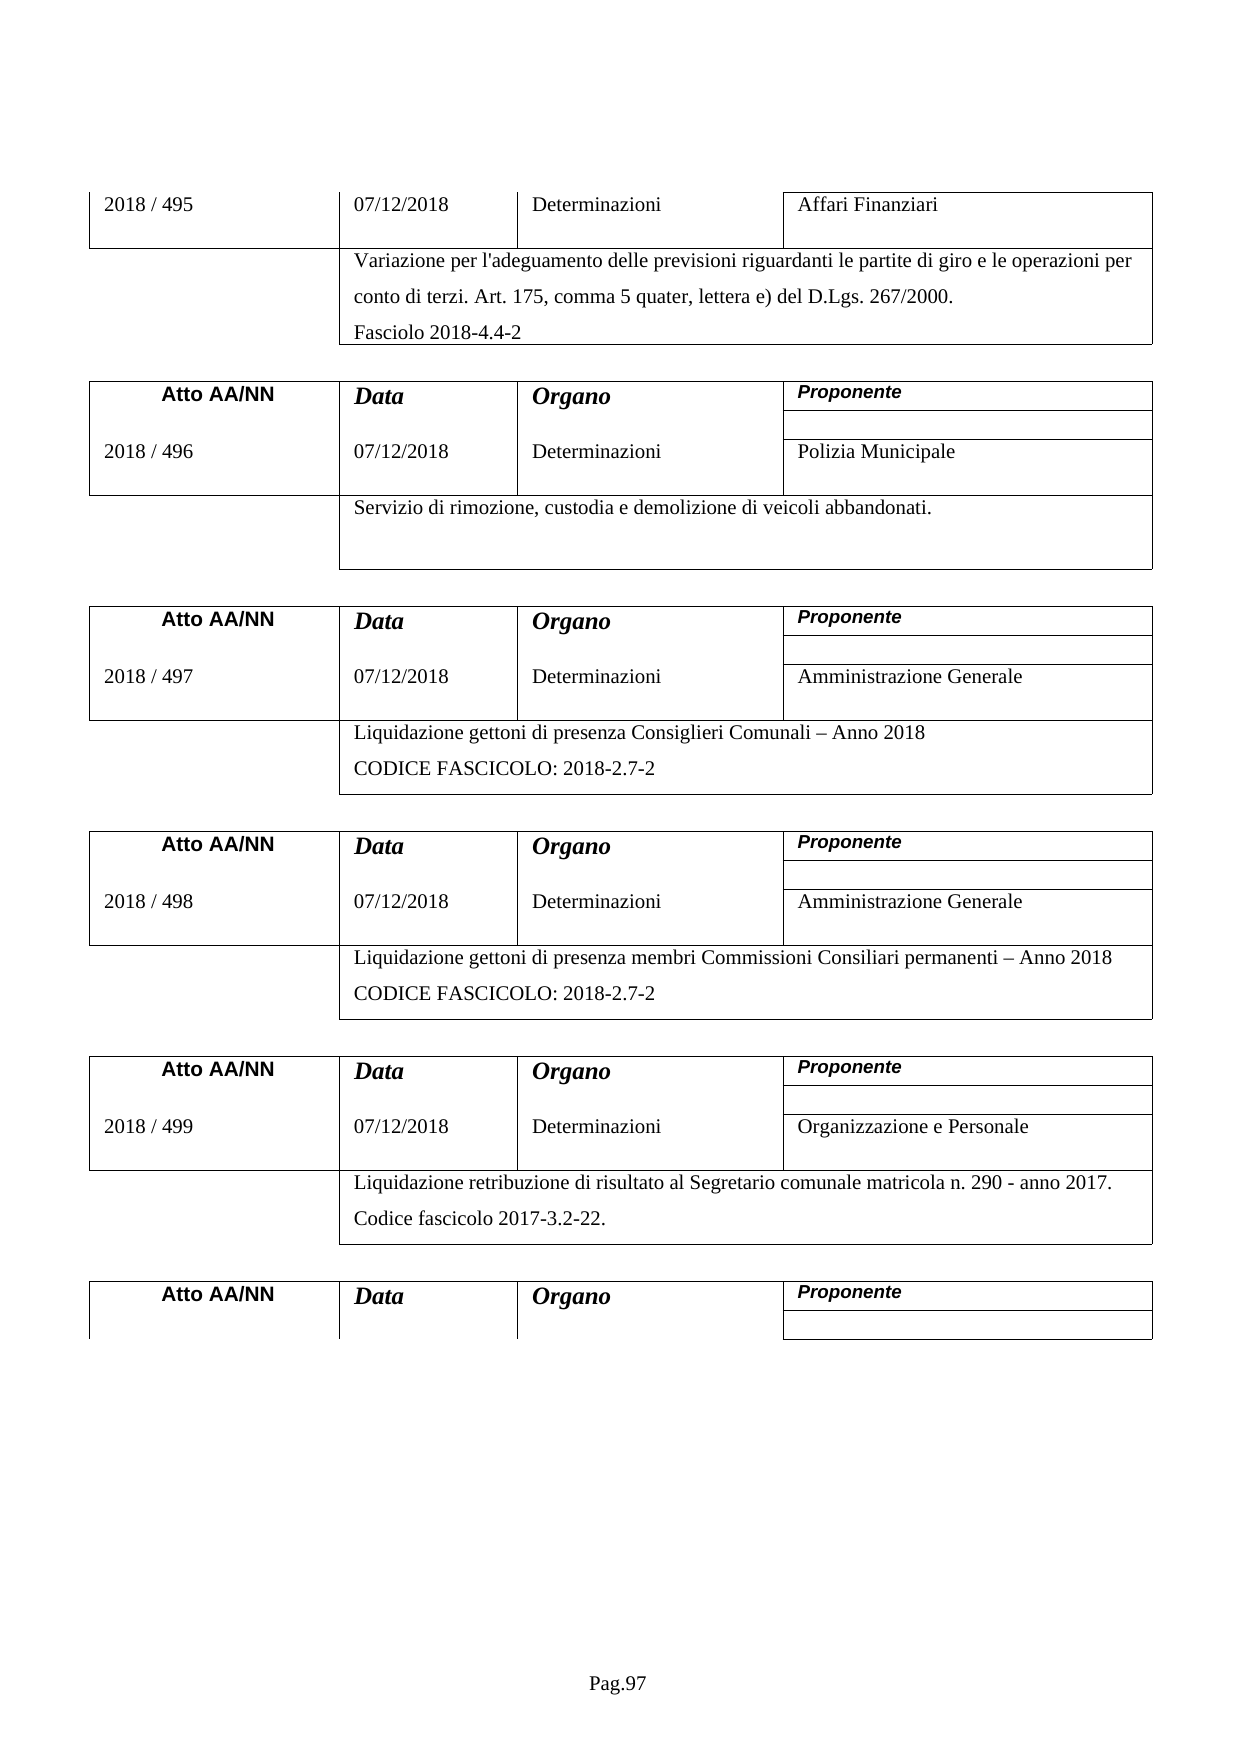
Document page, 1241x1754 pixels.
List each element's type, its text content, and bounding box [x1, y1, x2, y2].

table_cell [784, 636, 1152, 664]
table_cell Polizia Municipale [784, 440, 1152, 494]
table_cell Determinazioni [518, 889, 783, 944]
table_header Data [340, 832, 517, 860]
table_cell Determinazioni [518, 664, 783, 719]
table_cell [89, 249, 339, 344]
table_cell 2018 / 499 [90, 1114, 339, 1169]
table_cell 07/12/2018 [340, 192, 517, 247]
table_cell [340, 1085, 517, 1114]
table_cell 07/12/2018 [340, 664, 517, 719]
table_cell Variazione per l'adeguamento delle previsioni riguardanti le partite di giro e le operazioni per conto di terzi. Art. 175, comma 5 quater, lettera e) del D.Lgs. 267/2000. Fasciolo 2018-4.4-2 [340, 249, 1152, 344]
table_cell [784, 1086, 1152, 1114]
table_cell [89, 1019, 339, 1056]
table_cell [339, 1020, 1152, 1056]
table_cell Amministrazione Generale [784, 665, 1152, 719]
table_header Organo [518, 1057, 783, 1085]
table_cell [518, 410, 783, 439]
table_cell [340, 410, 517, 439]
table_cell Determinazioni [518, 1114, 783, 1169]
table_cell [784, 1311, 1152, 1339]
table_cell [89, 794, 339, 831]
table_cell 2018 / 497 [90, 664, 339, 719]
table_header Atto AA/NN [90, 382, 339, 410]
table_header Data [340, 382, 517, 410]
table_header Atto AA/NN [90, 832, 339, 860]
table_header Atto AA/NN [90, 1057, 339, 1085]
table_cell [89, 721, 339, 794]
table_cell [518, 1310, 783, 1339]
table_cell Determinazioni [518, 192, 783, 247]
table_header Organo [518, 382, 783, 410]
table_cell [89, 569, 339, 606]
table_cell [90, 1310, 339, 1339]
table_cell Servizio di rimozione, custodia e demolizione di veicoli abbandonati. [340, 496, 1152, 569]
table_cell [339, 345, 1152, 381]
table_cell 07/12/2018 [340, 439, 517, 494]
table_cell [90, 860, 339, 889]
table_header Atto AA/NN [90, 607, 339, 635]
table_cell 07/12/2018 [340, 1114, 517, 1169]
table_header Data [340, 1057, 517, 1085]
table_cell 2018 / 496 [90, 439, 339, 494]
table_cell 2018 / 495 [90, 192, 339, 247]
table_header Proponente [784, 1282, 1152, 1310]
table_header Atto AA/NN [90, 1282, 339, 1310]
table_cell Determinazioni [518, 439, 783, 494]
table_cell [784, 411, 1152, 439]
table_header Organo [518, 1282, 783, 1310]
table_cell [89, 1244, 339, 1281]
table_cell [518, 635, 783, 664]
table_cell 07/12/2018 [340, 889, 517, 944]
table_header Data [340, 1282, 517, 1310]
table_cell [339, 1245, 1152, 1281]
table_cell Liquidazione gettoni di presenza membri Commissioni Consiliari permanenti – Anno 2018 CODICE FASCICOLO: 2018-2.7-2 [340, 946, 1152, 1019]
table_cell Liquidazione retribuzione di risultato al Segretario comunale matricola n. 290 - anno 2017. Codice fascicolo 2017-3.2-22. [340, 1171, 1152, 1244]
table_cell [89, 1171, 339, 1244]
table_cell [90, 1085, 339, 1114]
table_cell 2018 / 498 [90, 889, 339, 944]
table_header Proponente [784, 607, 1152, 635]
table_cell [340, 635, 517, 664]
table_cell [340, 860, 517, 889]
table_cell [784, 861, 1152, 889]
table_cell Organizzazione e Personale [784, 1115, 1152, 1169]
table_cell [89, 496, 339, 569]
table_header Proponente [784, 1057, 1152, 1085]
table_header Organo [518, 607, 783, 635]
table_cell Amministrazione Generale [784, 890, 1152, 944]
table_cell [340, 1310, 517, 1339]
table_header Data [340, 607, 517, 635]
table_cell [518, 860, 783, 889]
table_header Proponente [784, 832, 1152, 860]
table_cell [518, 1085, 783, 1114]
table_cell [90, 635, 339, 664]
table_cell [89, 946, 339, 1019]
table_header Organo [518, 832, 783, 860]
table_cell [339, 570, 1152, 606]
table_cell Affari Finanziari [784, 193, 1152, 247]
table_cell [89, 344, 339, 381]
table_cell [90, 410, 339, 439]
table_header Proponente [784, 382, 1152, 410]
table_cell [339, 795, 1152, 831]
table_cell Liquidazione gettoni di presenza Consiglieri Comunali – Anno 2018 CODICE FASCICOLO: 2018-2.7-2 [340, 721, 1152, 794]
